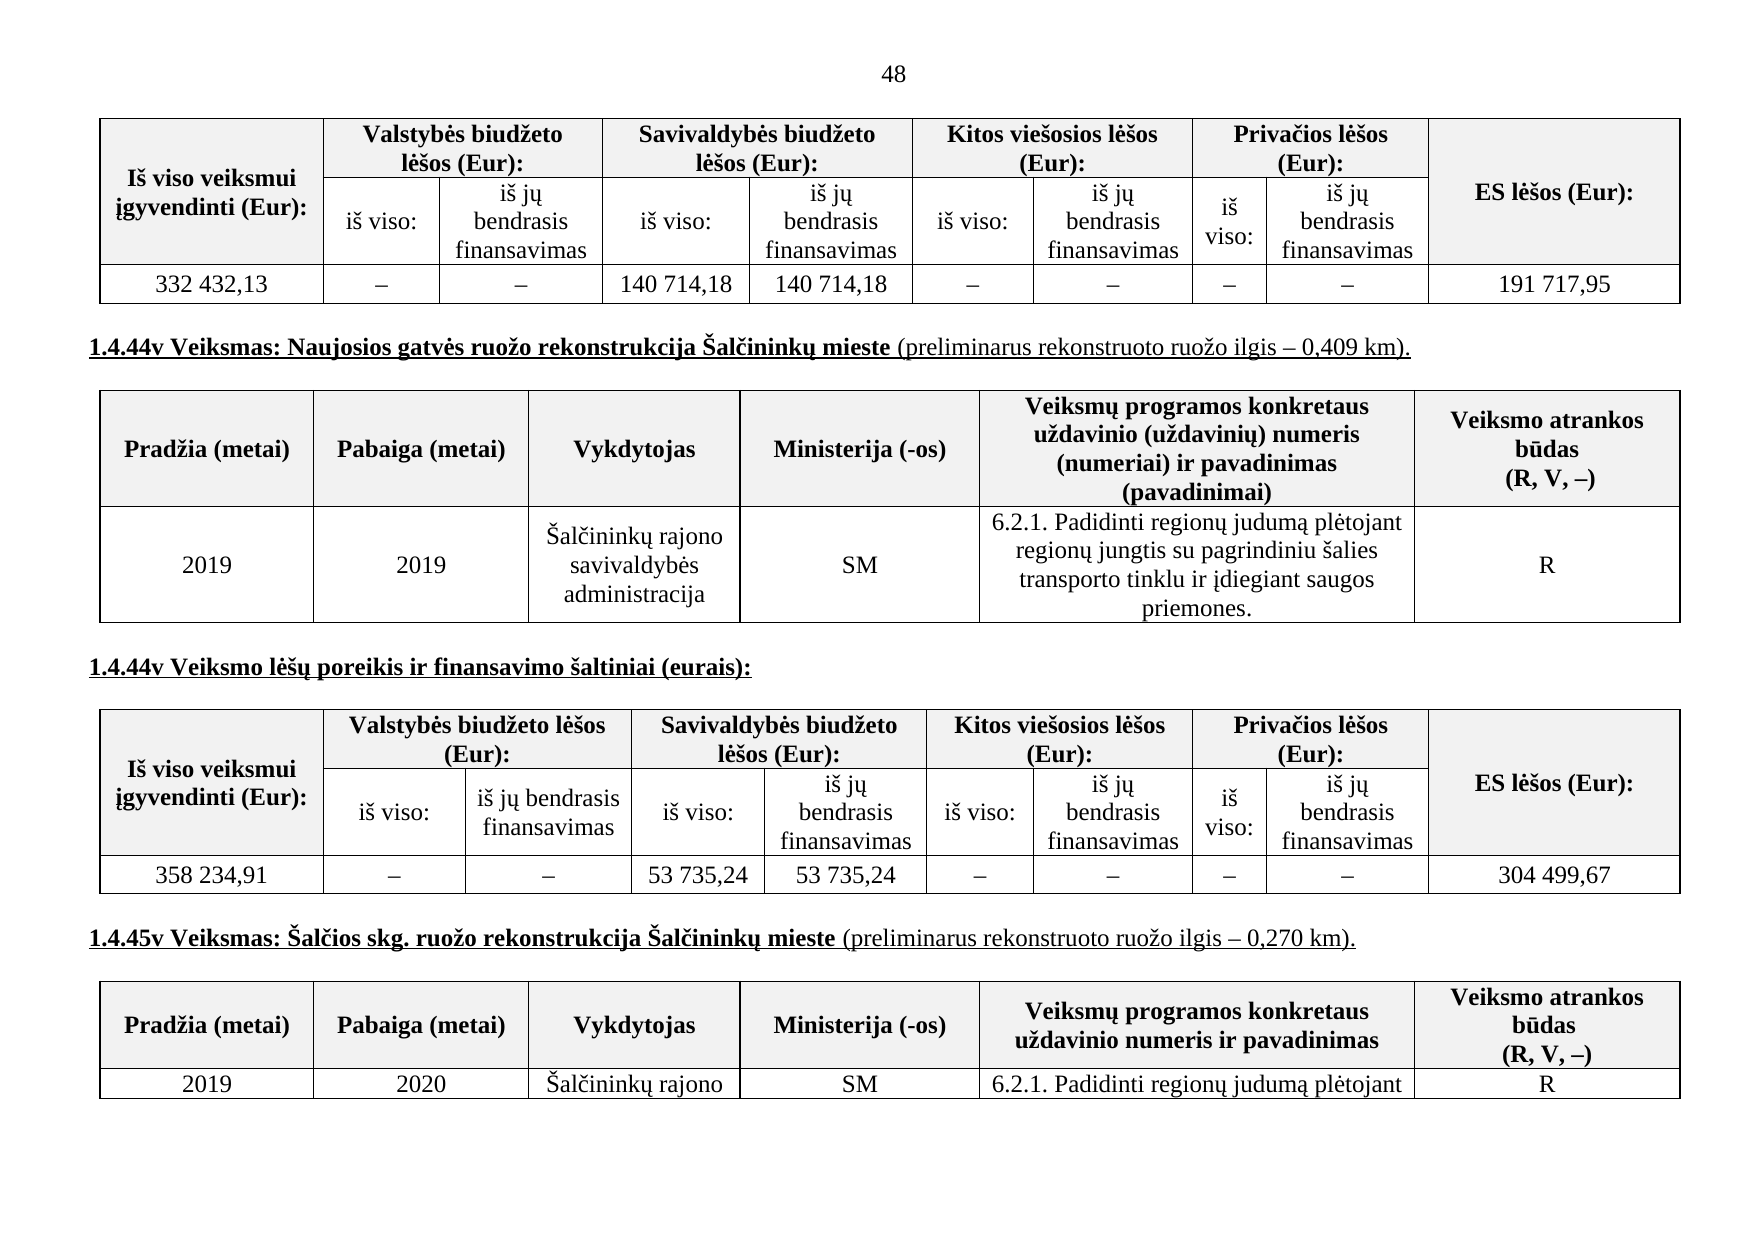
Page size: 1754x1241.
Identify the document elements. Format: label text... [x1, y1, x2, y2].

table_cell – [466, 856, 631, 893]
table_cell iš viso: [1193, 178, 1266, 264]
table_cell 191 717,95 [1429, 265, 1679, 302]
table_cell 304 499,67 [1429, 856, 1679, 893]
table_cell iš viso: [927, 769, 1033, 855]
table_cell iš viso: [603, 178, 749, 264]
table_header Vykdytojas [529, 982, 739, 1068]
table_cell SM [741, 1069, 979, 1098]
table_cell iš jų bendrasis finansavimas [466, 769, 631, 855]
text 1.4.45v Veiksmas: Šalčios skg. ruožo rekonstrukcija Šalčininkų mieste (preliminarus rekonstruoto ruožo ilgis – 0,270 km). [89, 923, 1698, 952]
table_header Savivaldybės biudžeto lėšos (Eur): [632, 710, 926, 768]
table_cell – [1034, 856, 1192, 893]
table_cell 140 714,18 [603, 265, 749, 302]
table_header ES lėšos (Eur): [1429, 710, 1679, 855]
table_cell 2020 [314, 1069, 528, 1098]
text 1.4.44v Veiksmo lėšų poreikis ir finansavimo šaltiniai (eurais): [89, 652, 1698, 680]
table_cell iš viso: [913, 178, 1033, 264]
table_cell – [1034, 265, 1192, 302]
table_cell – [324, 856, 465, 893]
table_cell R [1415, 507, 1679, 622]
table_cell iš jų bendrasis finansavimas [1034, 769, 1192, 855]
table_cell iš jų bendrasis finansavimas [440, 178, 602, 264]
table_cell 6.2.1. Padidinti regionų judumą plėtojant regionų jungtis su pagrindiniu šalies transporto tinklu ir įdiegiant saugos priemones. [980, 507, 1414, 622]
table_cell iš viso: [324, 178, 439, 264]
table_cell iš jų bendrasis finansavimas [1267, 178, 1428, 264]
table_header Ministerija (-os) [741, 391, 979, 506]
table_header Veiksmo atrankos būdas (R, V, –) [1415, 391, 1679, 506]
table_cell 2019 [101, 1069, 313, 1098]
table_cell iš jų bendrasis finansavimas [765, 769, 926, 855]
table_header Kitos viešosios lėšos (Eur): [927, 710, 1192, 768]
table_header Ministerija (-os) [741, 982, 979, 1068]
table_header Iš viso veiksmui įgyvendinti (Eur): [101, 710, 323, 855]
table_cell 2019 [314, 507, 528, 622]
table_header Savivaldybės biudžeto lėšos (Eur): [603, 119, 912, 177]
table_cell iš viso: [324, 769, 465, 855]
table_header Veiksmo atrankos būdas (R, V, –) [1415, 982, 1679, 1068]
table_cell – [440, 265, 602, 302]
table_cell iš jų bendrasis finansavimas [750, 178, 912, 264]
table_cell iš viso: [1193, 769, 1266, 855]
table_header Pradžia (metai) [101, 391, 313, 506]
table_cell iš jų bendrasis finansavimas [1034, 178, 1192, 264]
table_cell – [324, 265, 439, 302]
table_header Pabaiga (metai) [314, 982, 528, 1068]
table_cell 358 234,91 [101, 856, 323, 893]
table_header Veiksmų programos konkretaus uždavinio (uždavinių) numeris (numeriai) ir pavadinimas (pavadinimai) [980, 391, 1414, 506]
table_header Valstybės biudžeto lėšos (Eur): [324, 119, 602, 177]
table_cell 53 735,24 [632, 856, 764, 893]
table_cell 6.2.1. Padidinti regionų judumą plėtojant [980, 1069, 1414, 1098]
table_header Privačios lėšos (Eur): [1193, 710, 1428, 768]
table_header Veiksmų programos konkretaus uždavinio numeris ir pavadinimas [980, 982, 1414, 1068]
table_cell – [1193, 265, 1266, 302]
table_cell SM [741, 507, 979, 622]
table_cell 53 735,24 [765, 856, 926, 893]
table_cell R [1415, 1069, 1679, 1098]
table_cell – [913, 265, 1033, 302]
table_header Valstybės biudžeto lėšos (Eur): [324, 710, 631, 768]
table_header ES lėšos (Eur): [1429, 119, 1679, 264]
table_cell – [927, 856, 1033, 893]
text 1.4.44v Veiksmas: Naujosios gatvės ruožo rekonstrukcija Šalčininkų mieste (preliminarus rekonstruoto ruožo ilgis – 0,409 km). [89, 332, 1698, 361]
table_header Privačios lėšos (Eur): [1193, 119, 1428, 177]
table_cell iš viso: [632, 769, 764, 855]
table_cell 332 432,13 [101, 265, 323, 302]
table_cell Šalčininkų rajono savivaldybės administracija [529, 507, 739, 622]
table_cell Šalčininkų rajono [529, 1069, 739, 1098]
table_cell 140 714,18 [750, 265, 912, 302]
table_header Iš viso veiksmui įgyvendinti (Eur): [101, 119, 323, 264]
table_cell – [1193, 856, 1266, 893]
table_header Pradžia (metai) [101, 982, 313, 1068]
table_cell – [1267, 265, 1428, 302]
table_header Kitos viešosios lėšos (Eur): [913, 119, 1192, 177]
table_cell iš jų bendrasis finansavimas [1267, 769, 1428, 855]
table_cell – [1267, 856, 1428, 893]
table_cell 2019 [101, 507, 313, 622]
table_header Vykdytojas [529, 391, 739, 506]
table_header Pabaiga (metai) [314, 391, 528, 506]
